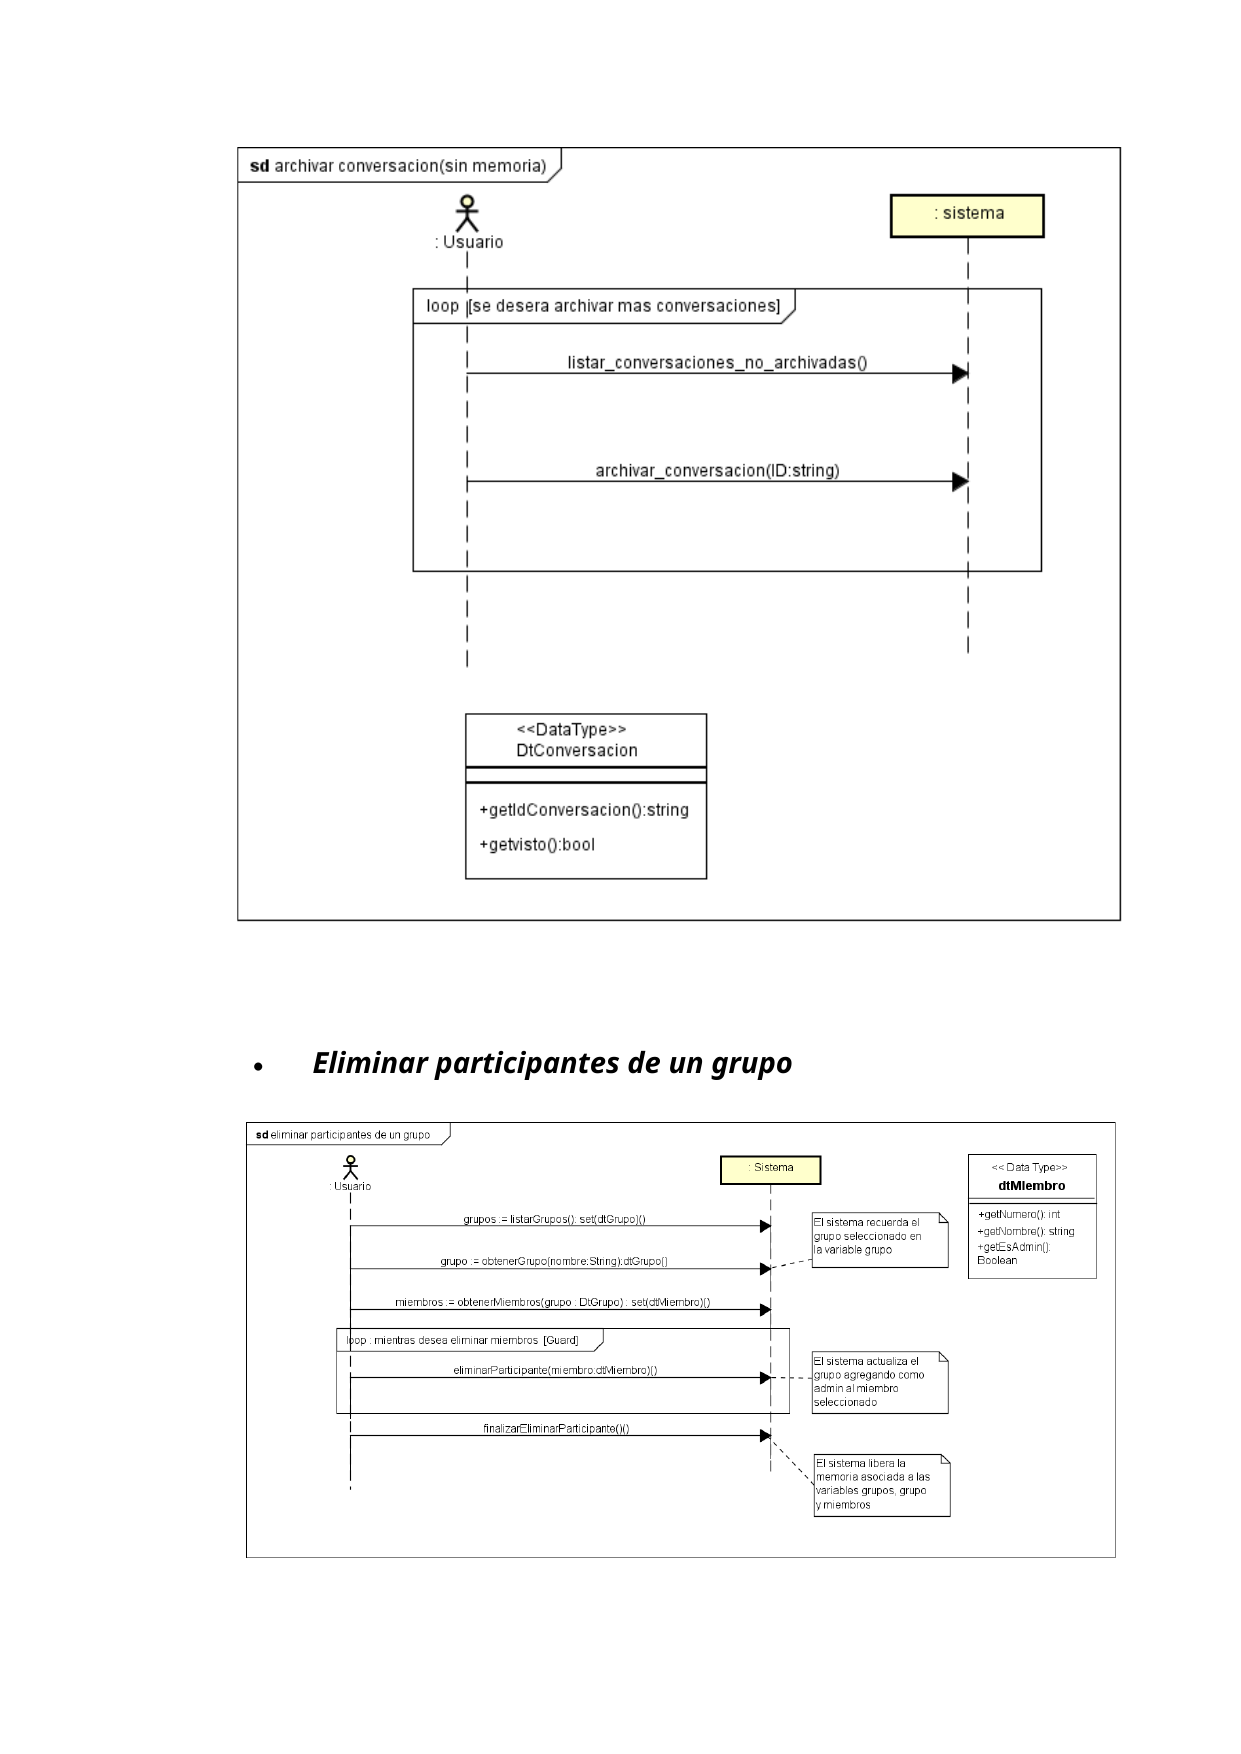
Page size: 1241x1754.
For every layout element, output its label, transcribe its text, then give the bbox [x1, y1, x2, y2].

list Eliminar participantes de un grupo [252, 1042, 1063, 1082]
